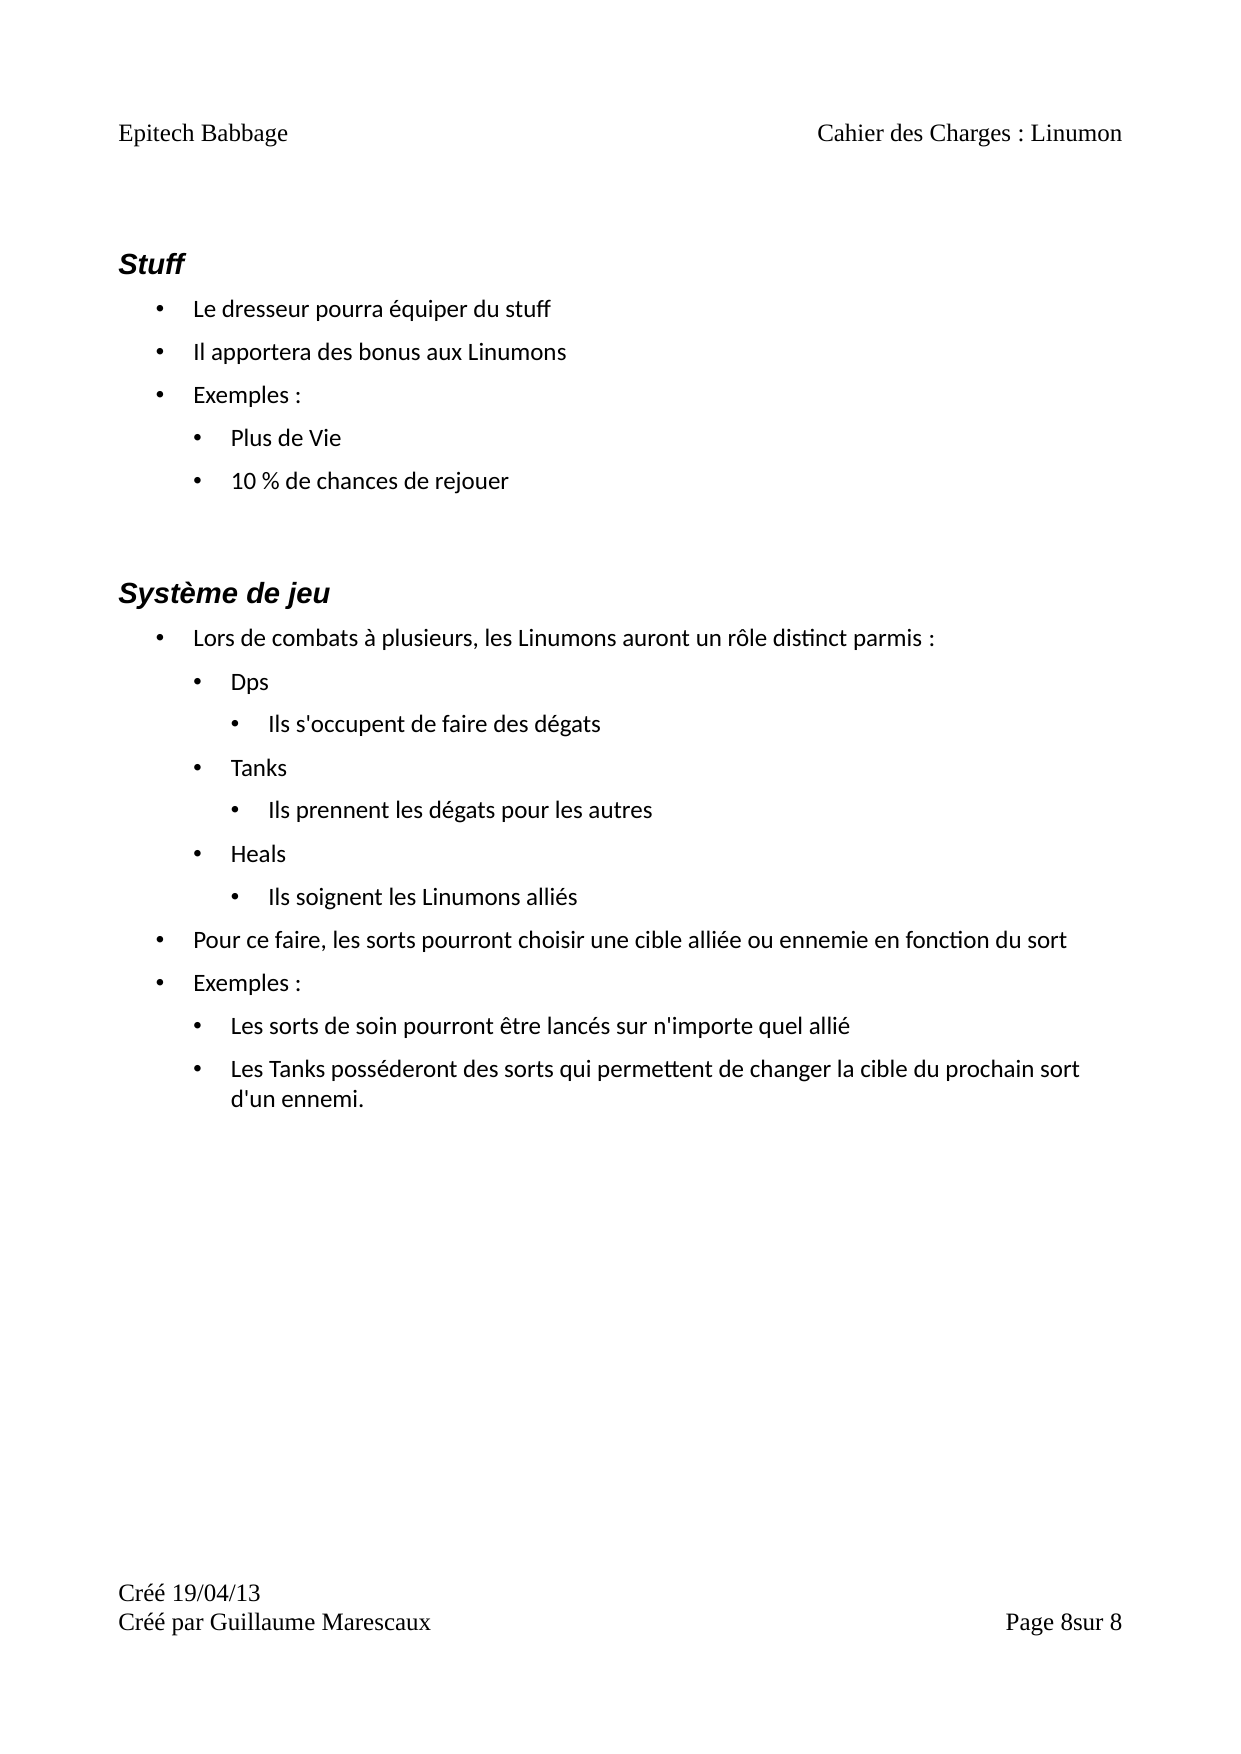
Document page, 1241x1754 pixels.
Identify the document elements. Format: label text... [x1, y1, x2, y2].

list Lors de combats à plusieurs, les Linumons auront un rôle distinct parmis : [156, 623, 1122, 653]
list Exemples : [156, 967, 1122, 997]
list Exemples : [156, 379, 1122, 410]
list Les sorts de soin pourront être lancés sur n'importe quel allié [193, 1010, 1122, 1040]
list Il apportera des bonus aux Linumons [156, 336, 1122, 367]
subtitle Système de jeu [118, 577, 1122, 610]
list Heals [193, 838, 1122, 868]
list Le dresseur pourra équiper du stuff [156, 293, 1122, 324]
list Ils soignent les Linumons alliés [231, 881, 1122, 911]
list Plus de Vie [193, 422, 1122, 453]
list Ils s'occupent de faire des dégats [231, 709, 1122, 739]
list Ils prennent les dégats pour les autres [231, 795, 1122, 825]
list Tanks [193, 752, 1122, 782]
list 10 % de chances de rejouer [193, 466, 1122, 496]
list Les Tanks posséderont des sorts qui permettent de changer la cible du prochain sort d'un ennemi. [193, 1053, 1122, 1114]
subtitle Stuff [118, 247, 1122, 281]
list Pour ce faire, les sorts pourront choisir une cible alliée ou ennemie en fonction du sort [156, 924, 1122, 954]
list Dps [193, 666, 1122, 696]
